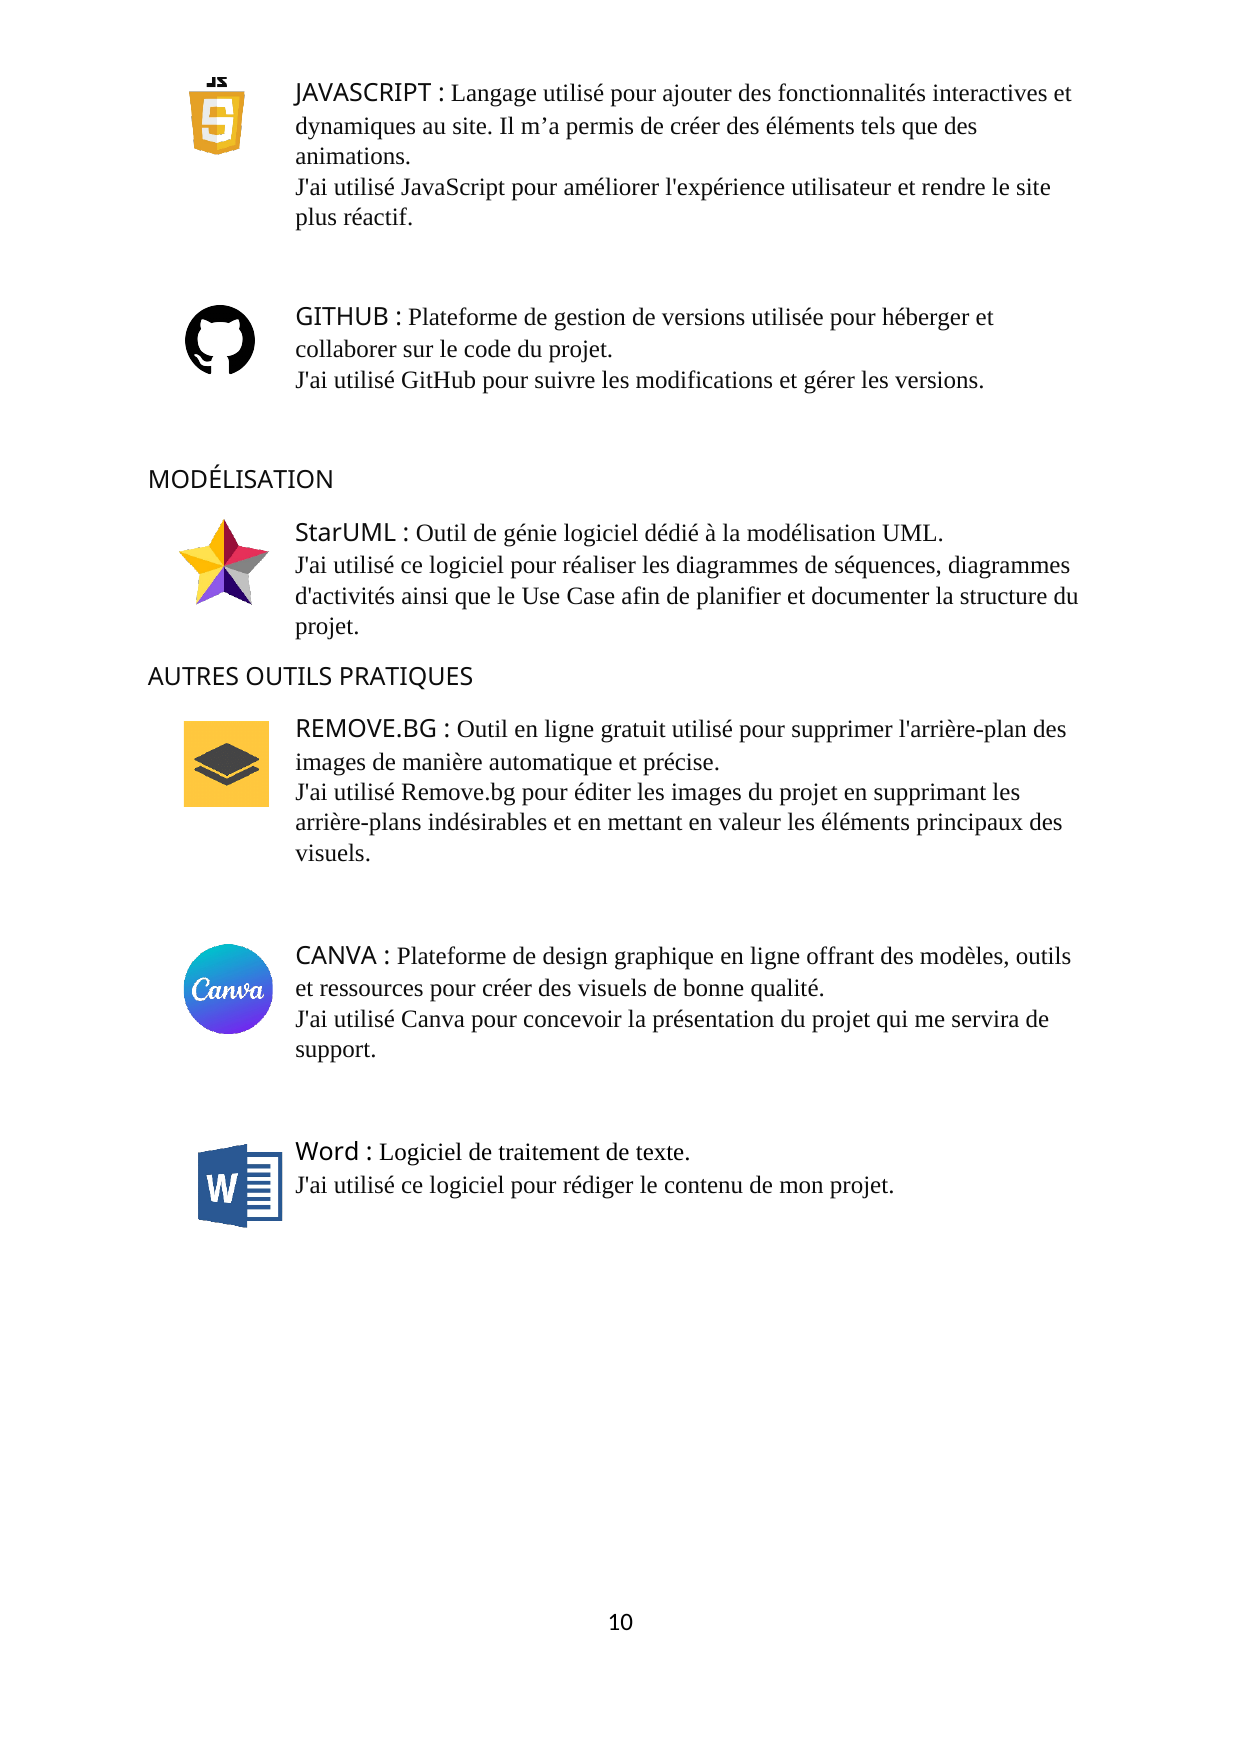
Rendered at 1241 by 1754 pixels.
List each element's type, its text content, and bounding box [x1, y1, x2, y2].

text StarUML : Outil de génie logiciel dédié à la modélisation UML. J'ai utilisé ce logiciel pour réaliser les diagrammes de séquences, diagrammes d'activités ainsi que le Use Case afin de planifier et documenter la structure du projet. [295, 514, 1093, 640]
text JAVASCRIPT : Langage utilisé pour ajouter des fonctionnalités interactives et dynamiques au site. Il m’a permis de créer des éléments tels que des animations. J'ai utilisé JavaScript pour améliorer l'expérience utilisateur et rendre le site plus réactif. [295, 75, 1093, 231]
text GITHUB : Plateforme de gestion de versions utilisée pour héberger et collaborer sur le code du projet. J'ai utilisé GitHub pour suivre les modifications et gérer les versions. [295, 299, 1093, 394]
text CANVA : Plateforme de design graphique en ligne offrant des modèles, outils et ressources pour créer des visuels de bonne qualité. J'ai utilisé Canva pour concevoir la présentation du projet qui me servira de support. [295, 938, 1093, 1063]
text MODÉLISATION [148, 462, 1093, 496]
text Word : Logiciel de traitement de texte. J'ai utilisé ce logiciel pour rédiger le contenu de mon projet. [295, 1134, 1093, 1198]
text REMOVE.BG : Outil en ligne gratuit utilisé pour supprimer l'arrière-plan des images de manière automatique et précise. J'ai utilisé Remove.bg pour éditer les images du projet en supprimant les arrière-plans indésirables et en mettant en valeur les éléments principaux des visuels. [295, 711, 1093, 867]
text AUTRES OUTILS PRATIQUES [148, 658, 1093, 692]
